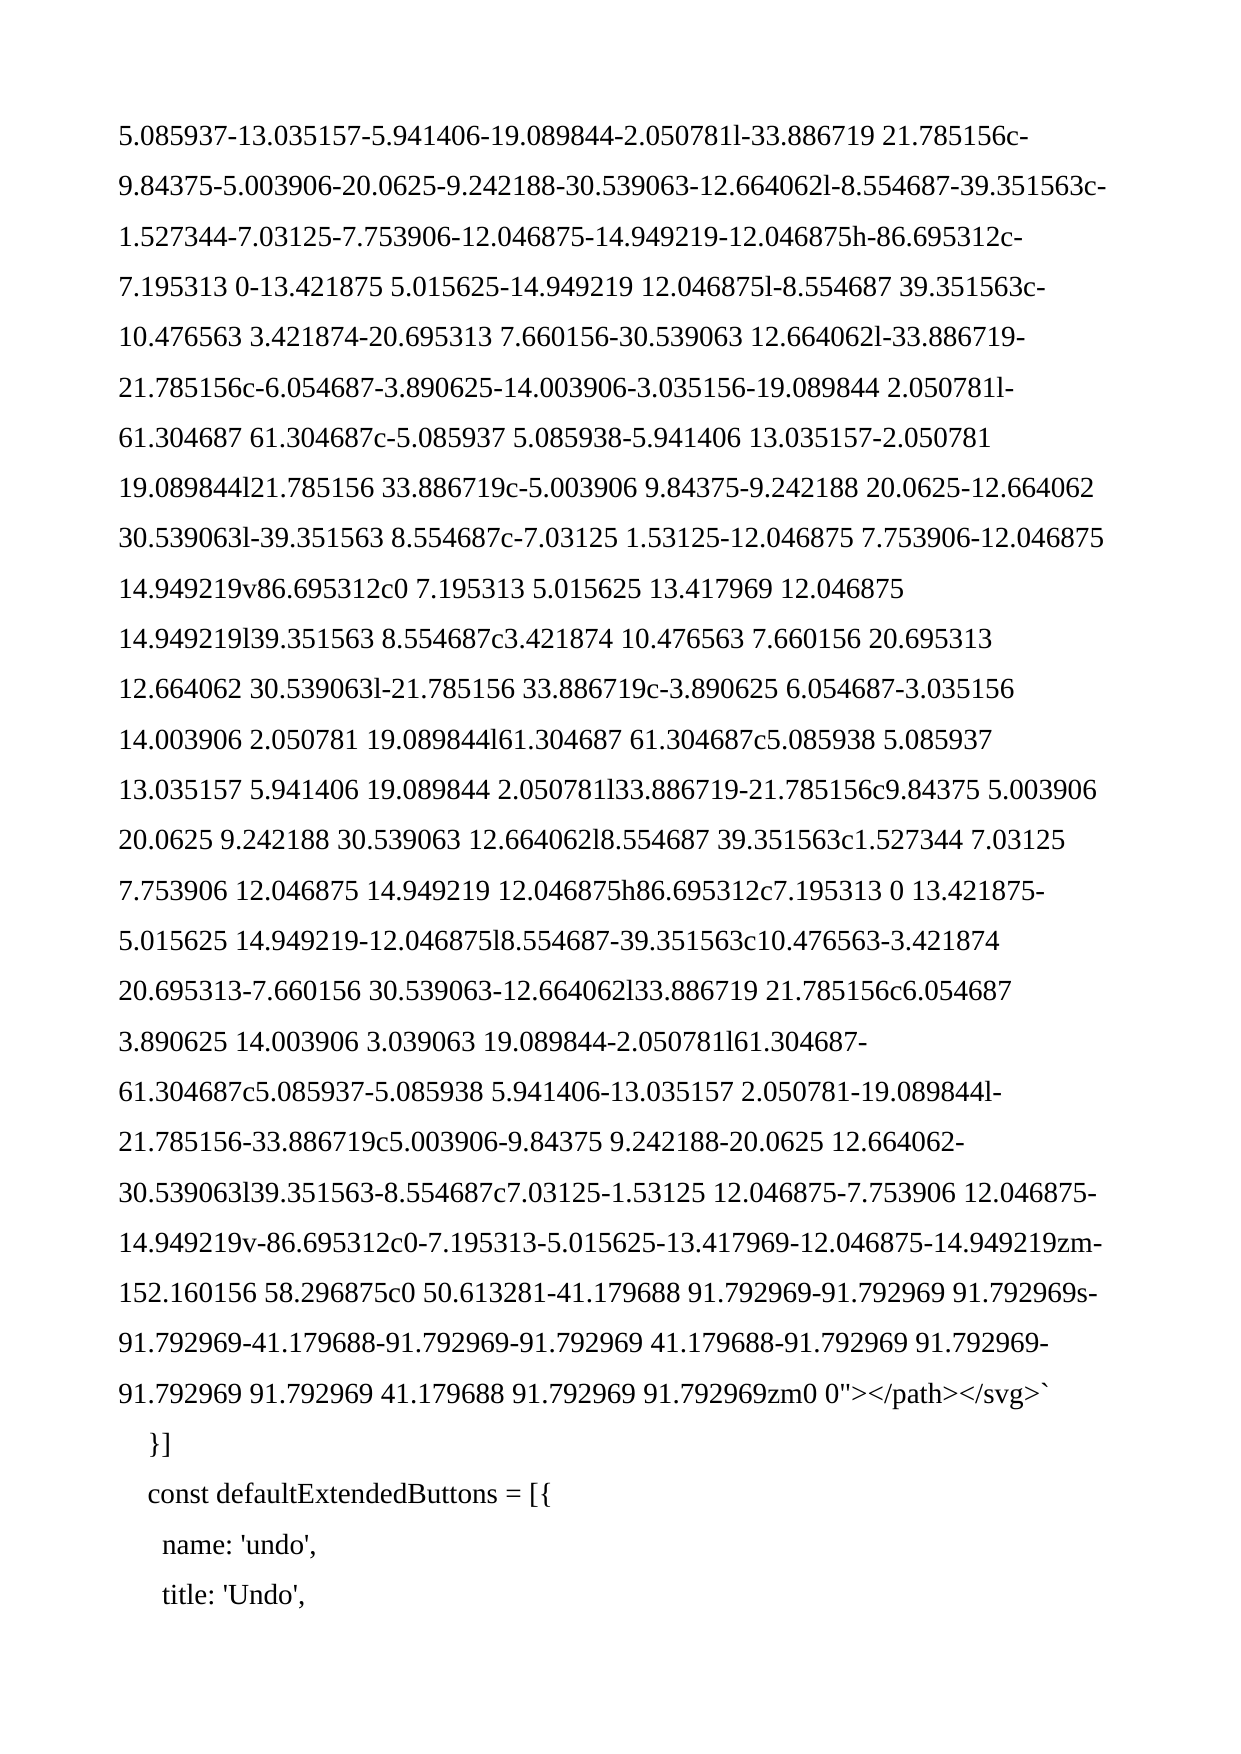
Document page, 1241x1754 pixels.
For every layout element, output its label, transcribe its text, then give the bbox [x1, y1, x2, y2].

text const defaultExtendedButtons = [{ [118, 1477, 1122, 1510]
text name: 'undo', [118, 1527, 1122, 1560]
text }] [118, 1426, 1122, 1460]
text 5.085937-13.035157-5.941406-19.089844-2.050781l-33.886719 21.785156c-9.84375-5.003906-20.0625-9.242188-30.539063-12.664062l-8.554687-39.351563c-1.527344-7.03125-7.753906-12.046875-14.949219-12.046875h-86.695312c-7.195313 0-13.421875 5.015625-14.949219 12.046875l-8.554687 39.351563c-10.476563 3.421874-20.695313 7.660156-30.539063 12.664062l-33.886719-21.785156c-6.054687-3.890625-14.003906-3.035156-19.089844 2.050781l-61.304687 61.304687c-5.085937 5.085938-5.941406 13.035157-2.050781 19.089844l21.785156 33.886719c-5.003906 9.84375-9.242188 20.0625-12.664062 30.539063l-39.351563 8.554687c-7.03125 1.53125-12.046875 7.753906-12.046875 14.949219v86.695312c0 7.195313 5.015625 13.417969 12.046875 14.949219l39.351563 8.554687c3.421874 10.476563 7.660156 20.695313 12.664062 30.539063l-21.785156 33.886719c-3.890625 6.054687-3.035156 14.003906 2.050781 19.089844l61.304687 61.304687c5.085938 5.085937 13.035157 5.941406 19.089844 2.050781l33.886719-21.785156c9.84375 5.003906 20.0625 9.242188 30.539063 12.664062l8.554687 39.351563c1.527344 7.03125 7.753906 12.046875 14.949219 12.046875h86.695312c7.195313 0 13.421875-5.015625 14.949219-12.046875l8.554687-39.351563c10.476563-3.421874 20.695313-7.660156 30.539063-12.664062l33.886719 21.785156c6.054687 3.890625 14.003906 3.039063 19.089844-2.050781l61.304687-61.304687c5.085937-5.085938 5.941406-13.035157 2.050781-19.089844l-21.785156-33.886719c5.003906-9.84375 9.242188-20.0625 12.664062-30.539063l39.351563-8.554687c7.03125-1.53125 12.046875-7.753906 12.046875-14.949219v-86.695312c0-7.195313-5.015625-13.417969-12.046875-14.949219zm-152.160156 58.296875c0 50.613281-41.179688 91.792969-91.792969 91.792969s-91.792969-41.179688-91.792969-91.792969 41.179688-91.792969 91.792969-91.792969 91.792969 41.179688 91.792969 91.792969zm0 0"></path></svg>` [118, 118, 1122, 1409]
text title: 'Undo', [118, 1577, 1122, 1611]
